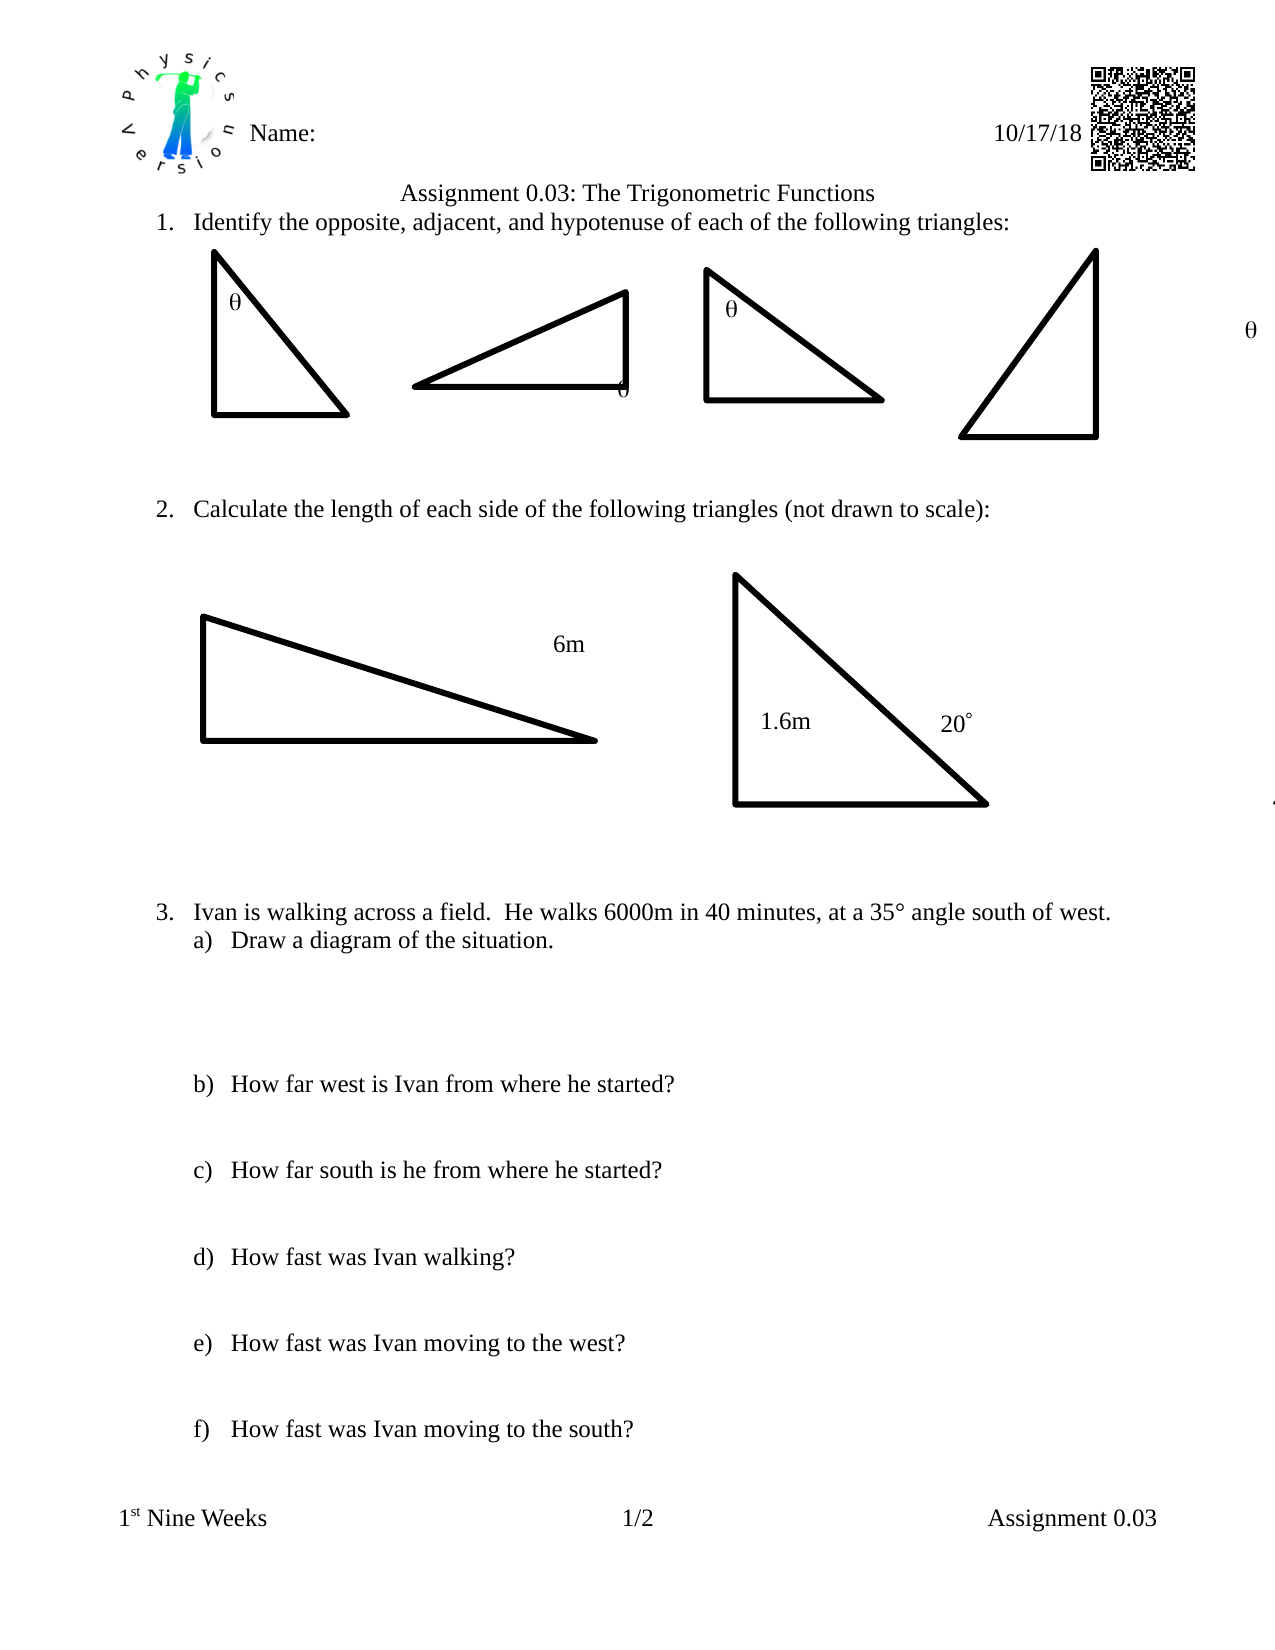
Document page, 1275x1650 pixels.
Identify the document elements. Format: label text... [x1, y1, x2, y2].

list How fast was Ivan moving to the west? [193, 1328, 1157, 1357]
picture [121, 53, 235, 174]
text Assignment 0.03: The Trigonometric Functions [118, 176, 1157, 207]
list How far west is Ivan from where he started? [193, 1069, 1157, 1098]
list Identify the opposite, adjacent, and hypotenuse of each of the following triangles: [156, 207, 1157, 236]
list How fast was Ivan walking? [193, 1242, 1157, 1271]
list Calculate the length of each side of the following triangles (not drawn to scale): [156, 494, 1157, 523]
picture [1082, 58, 1203, 179]
list How fast was Ivan moving to the south? [193, 1414, 1157, 1443]
list Draw a diagram of the situation. [193, 926, 1157, 954]
list How far south is he from where he started? [193, 1156, 1157, 1184]
list Ivan is walking across a field. He walks 6000m in 40 minutes, at a 35° angle south of west. [156, 897, 1157, 926]
